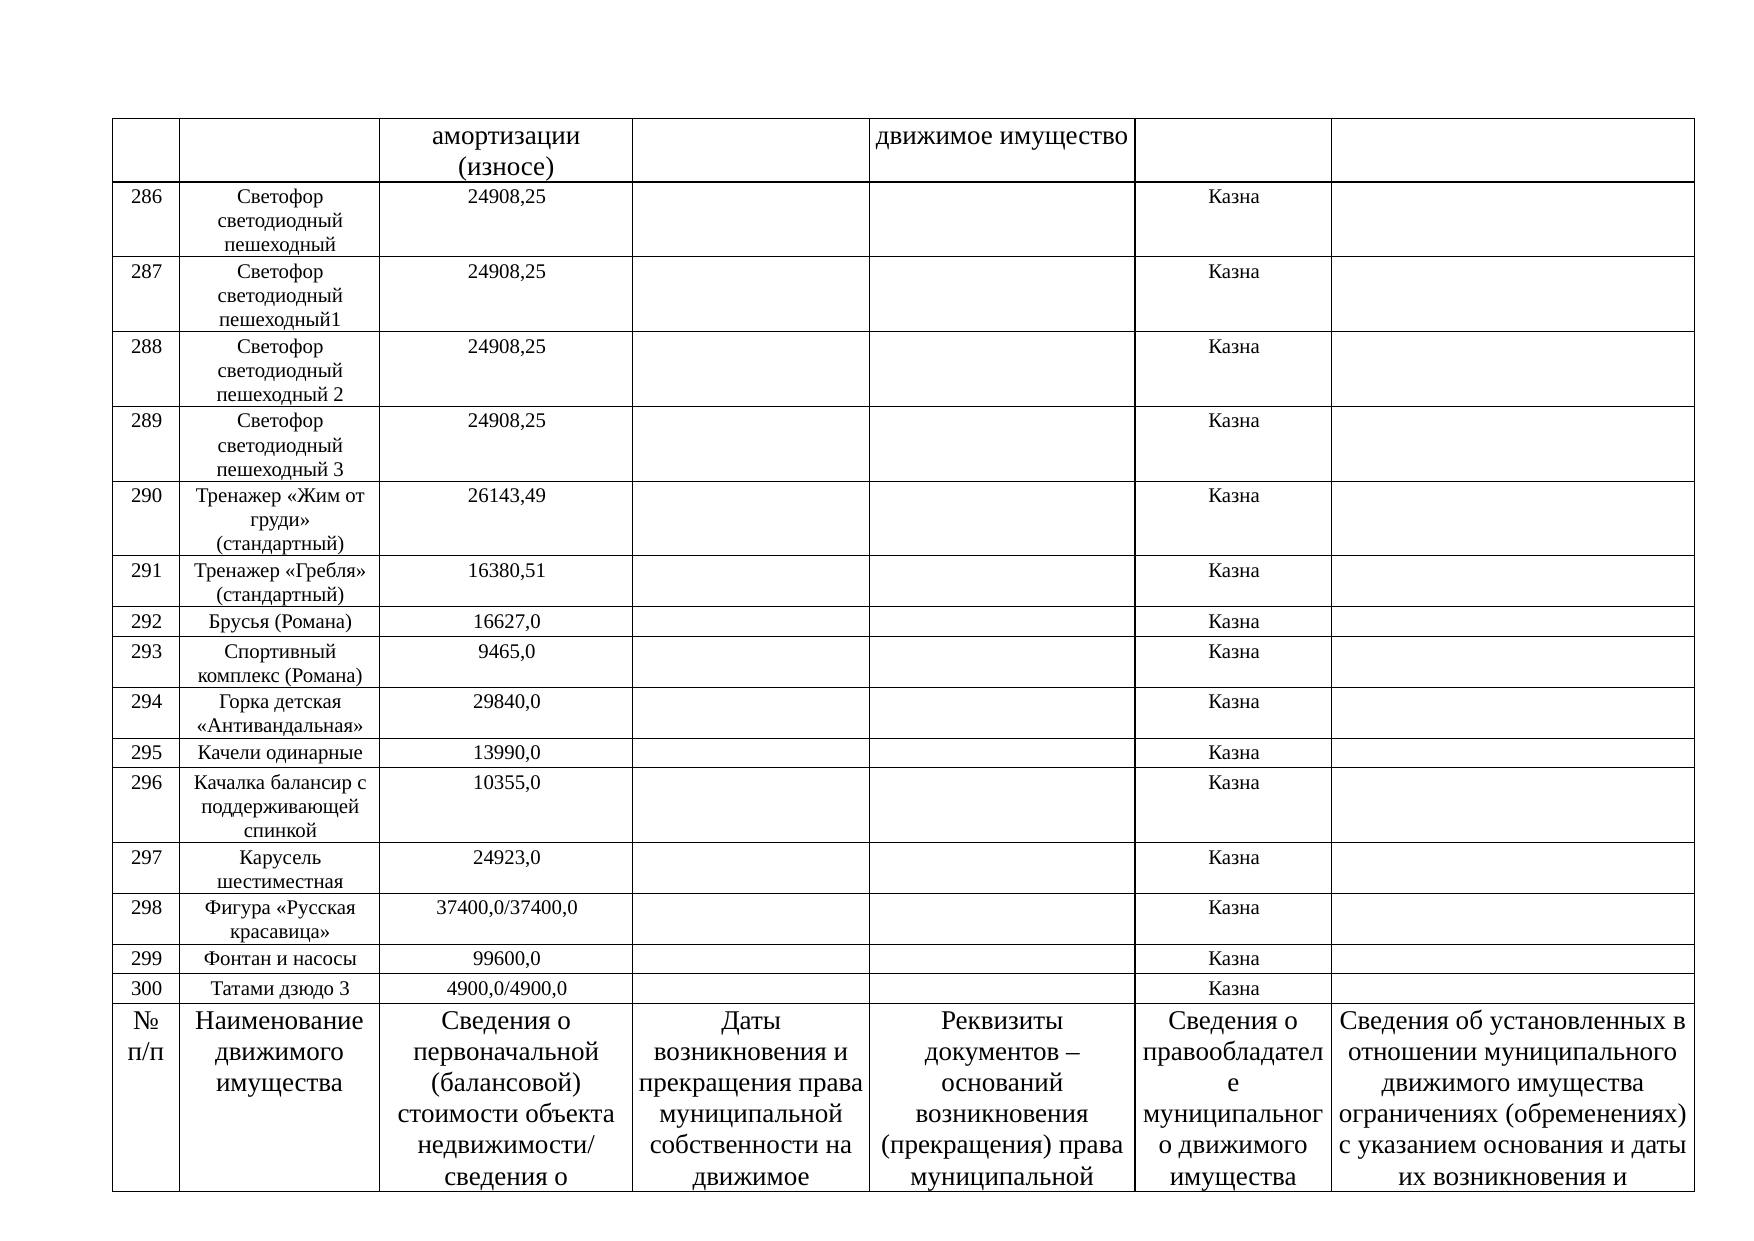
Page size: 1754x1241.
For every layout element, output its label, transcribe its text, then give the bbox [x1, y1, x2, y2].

table_cell Казна [1136, 768, 1331, 842]
table_cell 298 [113, 894, 179, 943]
table_cell 299 [113, 945, 179, 973]
table_cell [633, 688, 869, 737]
table_cell 289 [113, 407, 179, 481]
table_cell 13990,0 [380, 739, 632, 767]
table_cell Казна [1136, 945, 1331, 973]
table_cell Сведения о первоначальной (балансовой) стоимости объекта недвижимости/ сведения о [380, 1004, 632, 1191]
table_cell [633, 183, 869, 256]
table_cell Сведения о правообладателе муниципального движимого имущества [1136, 1004, 1331, 1191]
table_cell [633, 257, 869, 331]
table_cell 287 [113, 257, 179, 331]
table_cell [1332, 637, 1694, 687]
table_cell Тренажер «Жим от груди» (стандартный) [180, 482, 379, 555]
table_cell Даты возникновения и прекращения права муниципальной собственности на движимое [633, 1004, 869, 1191]
table_cell [633, 739, 869, 767]
table_cell 288 [113, 332, 179, 406]
table_cell 37400,0/37400,0 [380, 894, 632, 943]
table_cell Казна [1136, 556, 1331, 606]
table_cell 4900,0/4900,0 [380, 974, 632, 1003]
table_cell [870, 894, 1134, 943]
table_cell [633, 843, 869, 893]
table_cell [1136, 119, 1331, 181]
table_cell движимое имущество [870, 119, 1134, 181]
table_cell 291 [113, 556, 179, 606]
table_cell амортизации (износе) [380, 119, 632, 181]
table_cell 292 [113, 607, 179, 636]
table_cell [870, 768, 1134, 842]
table_cell 10355,0 [380, 768, 632, 842]
table_cell 295 [113, 739, 179, 767]
table_cell Казна [1136, 407, 1331, 481]
table_cell [870, 637, 1134, 687]
table_cell Фонтан и насосы [180, 945, 379, 973]
table_cell [1332, 257, 1694, 331]
table_cell Светофор светодиодный пешеходный 3 [180, 407, 379, 481]
table_cell [633, 768, 869, 842]
table_cell [633, 607, 869, 636]
table_cell [1332, 945, 1694, 973]
table_cell Сведения об установленных в отношении муниципального движимого имущества ограничениях (обременениях) с указанием основания и даты их возникновения и [1332, 1004, 1694, 1191]
table_cell [113, 119, 179, 181]
table_cell [1332, 894, 1694, 943]
table_cell [180, 119, 379, 181]
table_cell Казна [1136, 332, 1331, 406]
table_cell [1332, 556, 1694, 606]
table_cell [1332, 183, 1694, 256]
table_cell Казна [1136, 183, 1331, 256]
table_cell Казна [1136, 843, 1331, 893]
table_cell [870, 482, 1134, 555]
table_cell 294 [113, 688, 179, 737]
table_cell [633, 332, 869, 406]
table_cell [633, 894, 869, 943]
table_cell [870, 183, 1134, 256]
table_cell 24923,0 [380, 843, 632, 893]
table_cell [870, 556, 1134, 606]
table_cell 293 [113, 637, 179, 687]
table_cell 24908,25 [380, 407, 632, 481]
table_cell № п/п [113, 1004, 179, 1191]
table_cell [1332, 119, 1694, 181]
table_cell 24908,25 [380, 183, 632, 256]
table_cell [1332, 607, 1694, 636]
table_cell Светофор светодиодный пешеходный [180, 183, 379, 256]
table_cell 286 [113, 183, 179, 256]
table_cell [870, 607, 1134, 636]
table_cell [633, 482, 869, 555]
table_cell Реквизиты документов – оснований возникновения (прекращения) права муниципальной [870, 1004, 1134, 1191]
table_cell [1332, 768, 1694, 842]
table_cell [870, 843, 1134, 893]
table_cell [633, 407, 869, 481]
table_cell [870, 332, 1134, 406]
table_cell Казна [1136, 739, 1331, 767]
table_cell [1332, 739, 1694, 767]
table_cell Казна [1136, 688, 1331, 737]
table_cell 29840,0 [380, 688, 632, 737]
table_cell Качалка балансир с поддерживающей спинкой [180, 768, 379, 842]
table_cell Казна [1136, 637, 1331, 687]
table_cell Казна [1136, 482, 1331, 555]
table_cell 24908,25 [380, 257, 632, 331]
table_cell [633, 974, 869, 1003]
table_cell Качели одинарные [180, 739, 379, 767]
table_cell 99600,0 [380, 945, 632, 973]
table_cell 296 [113, 768, 179, 842]
table_cell Фигура «Русская красавица» [180, 894, 379, 943]
table_cell [633, 945, 869, 973]
table_cell Светофор светодиодный пешеходный 2 [180, 332, 379, 406]
table_cell Наименование движимого имущества [180, 1004, 379, 1191]
table_cell Казна [1136, 257, 1331, 331]
table_cell [870, 257, 1134, 331]
table_cell [1332, 974, 1694, 1003]
table_cell Татами дзюдо 3 [180, 974, 379, 1003]
table_cell Казна [1136, 974, 1331, 1003]
table_cell [870, 407, 1134, 481]
table_cell 9465,0 [380, 637, 632, 687]
table_cell 297 [113, 843, 179, 893]
table_cell Светофор светодиодный пешеходный1 [180, 257, 379, 331]
table_cell [870, 739, 1134, 767]
table_cell [1332, 482, 1694, 555]
table_cell 300 [113, 974, 179, 1003]
table_cell 16627,0 [380, 607, 632, 636]
table_cell [633, 119, 869, 181]
table_cell Тренажер «Гребля» (стандартный) [180, 556, 379, 606]
table_cell [1332, 407, 1694, 481]
table_cell [870, 974, 1134, 1003]
table_cell Брусья (Романа) [180, 607, 379, 636]
table_cell Горка детская «Антивандальная» [180, 688, 379, 737]
table_cell Казна [1136, 607, 1331, 636]
table_cell 24908,25 [380, 332, 632, 406]
table_cell 26143,49 [380, 482, 632, 555]
table_cell 290 [113, 482, 179, 555]
table_cell [1332, 688, 1694, 737]
table_cell [633, 556, 869, 606]
table_cell Спортивный комплекс (Романа) [180, 637, 379, 687]
table_cell 16380,51 [380, 556, 632, 606]
table_cell [870, 945, 1134, 973]
table_cell Карусель шестиместная [180, 843, 379, 893]
table_cell Казна [1136, 894, 1331, 943]
table_cell [870, 688, 1134, 737]
table_cell [1332, 332, 1694, 406]
table_cell [1332, 843, 1694, 893]
table_cell [633, 637, 869, 687]
